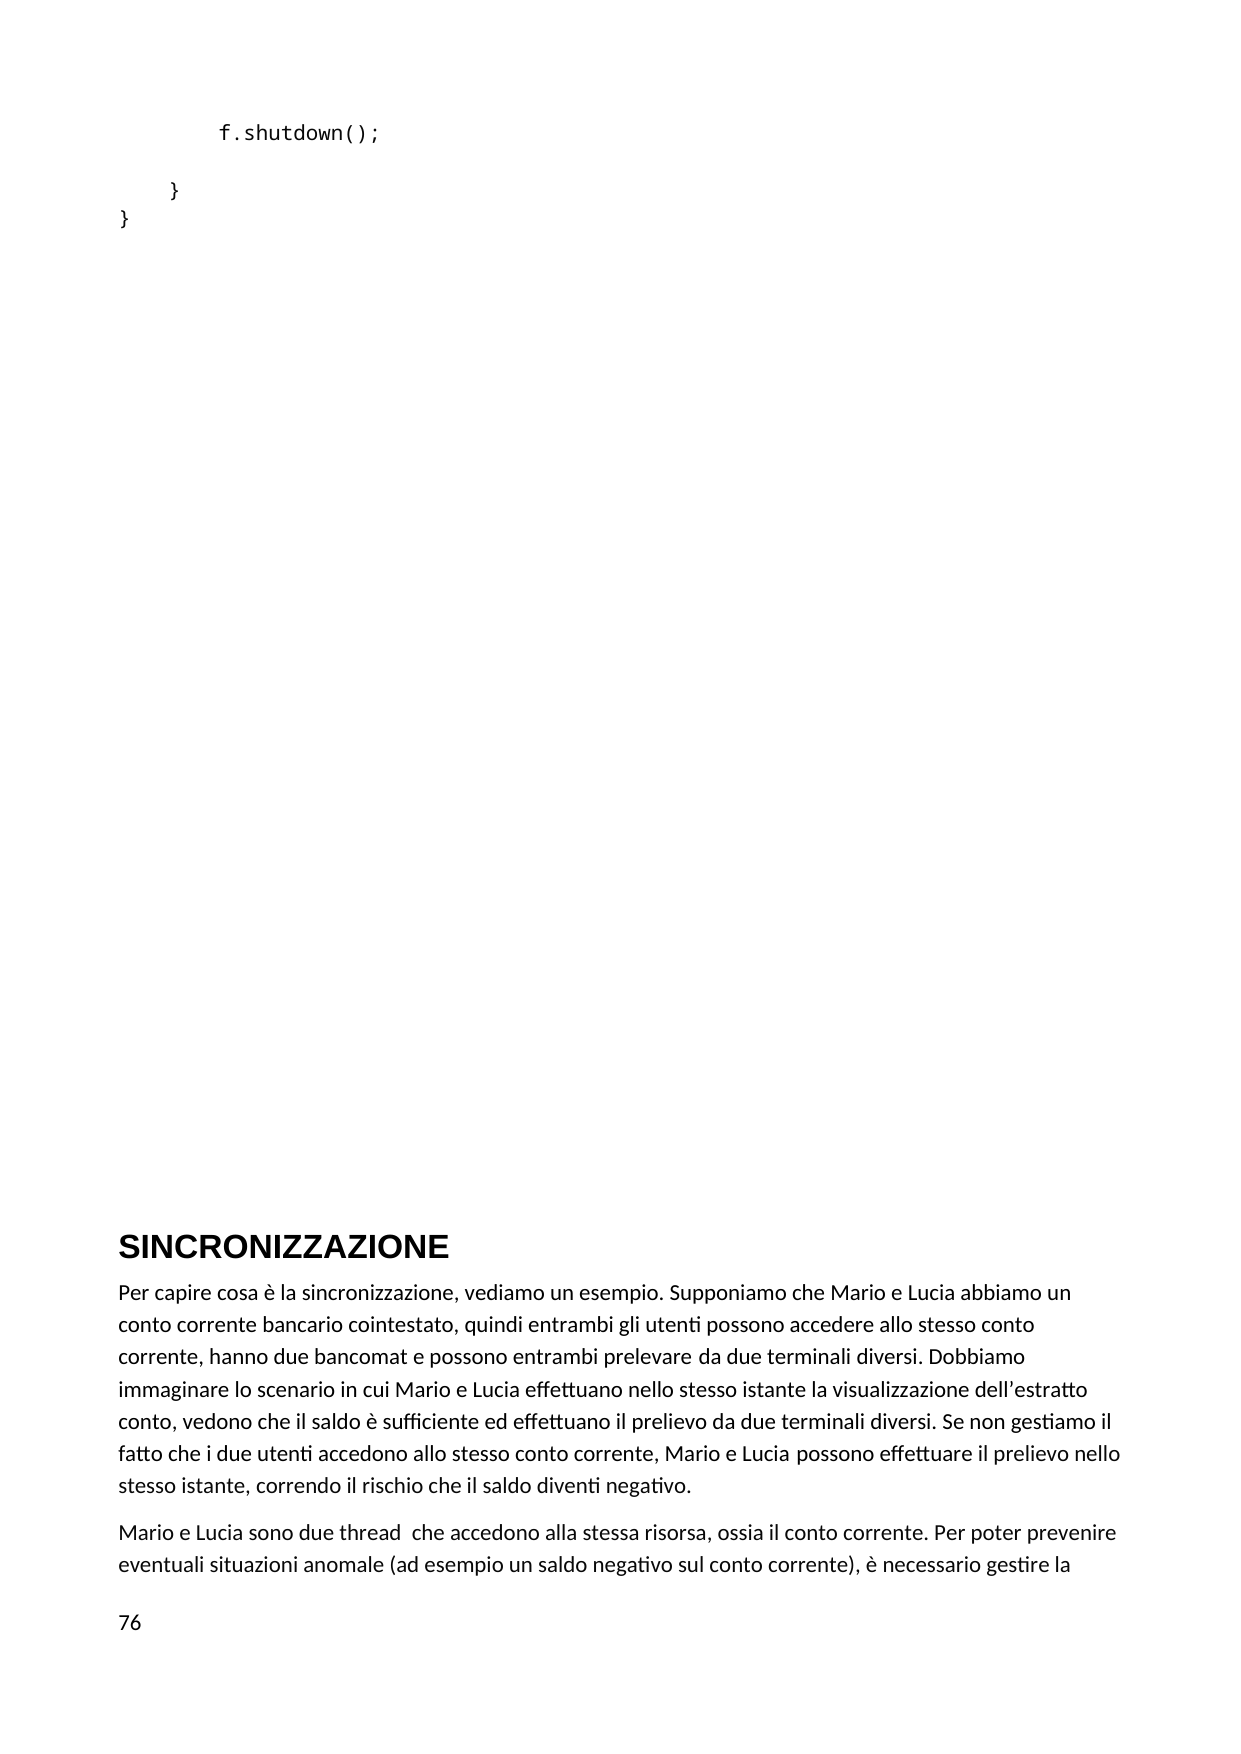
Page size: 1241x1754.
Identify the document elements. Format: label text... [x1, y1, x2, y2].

text Per capire cosa è la sincronizzazione, vediamo un esempio. Supponiamo che Mario e Lucia abbiamo un conto corrente bancario cointestato, quindi entrambi gli utenti possono accedere allo stesso conto corrente, hanno due bancomat e possono entrambi prelevare da due terminali diversi. Dobbiamo immaginare lo scenario in cui Mario e Lucia effettuano nello stesso istante la visualizzazione dell’estratto conto, vedono che il saldo è sufficiente ed effettuano il prelievo da due terminali diversi. Se non gestiamo il fatto che i due utenti accedono allo stesso conto corrente, Mario e Lucia possono effettuare il prelievo nello stesso istante, correndo il rischio che il saldo diventi negativo. [118, 1278, 1122, 1499]
text f.shutdown(); } } [118, 118, 1122, 232]
text Mario e Lucia sono due thread che accedono alla stessa risorsa, ossia il conto corrente. Per poter prevenire eventuali situazioni anomale (ad esempio un saldo negativo sul conto corrente), è necessario gestire la [118, 1518, 1122, 1578]
subtitle SINCRONIZZAZIONE [118, 1227, 1122, 1266]
